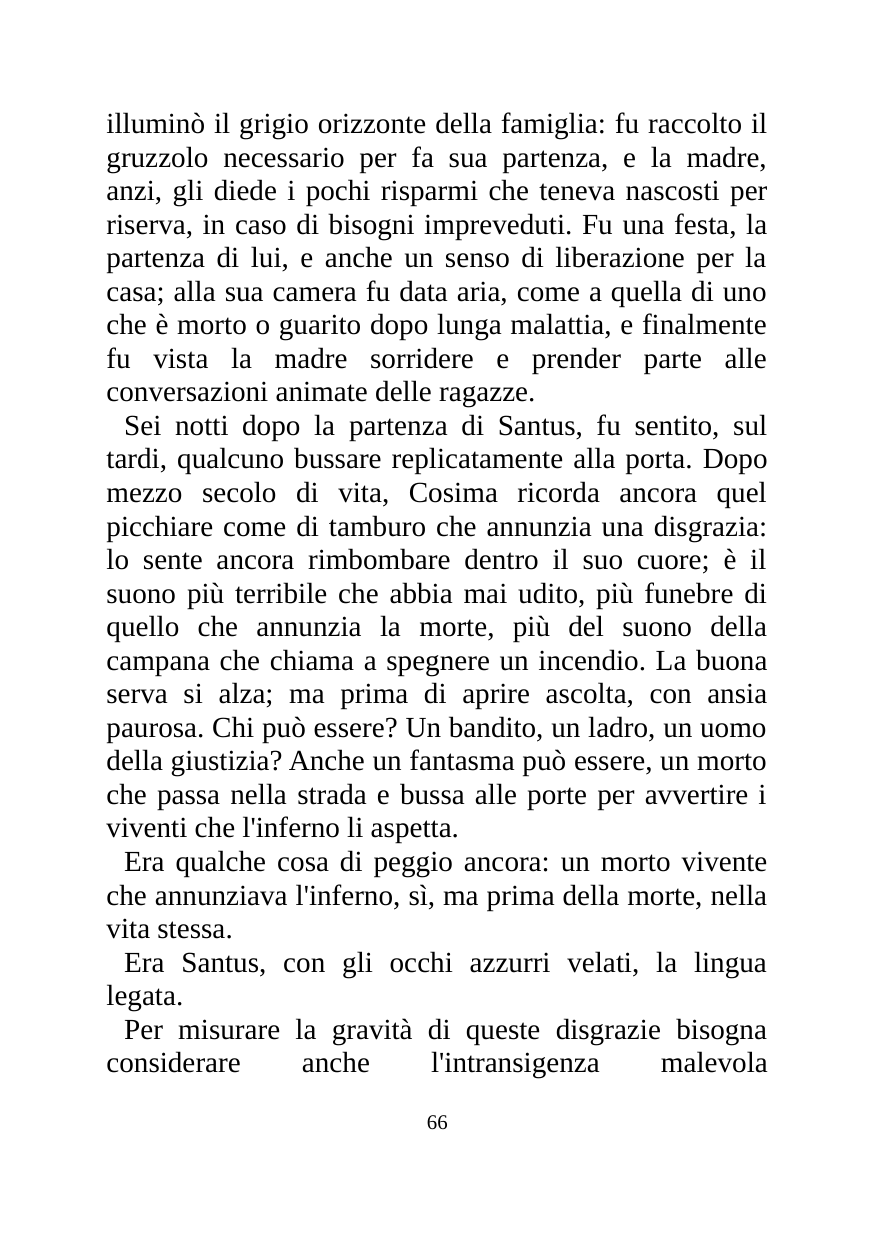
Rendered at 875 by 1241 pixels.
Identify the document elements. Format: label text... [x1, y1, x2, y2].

text Era Santus, con gli occhi azzurri velati, la lingua legata. [106, 945, 768, 1012]
text illuminò il grigio orizzonte della famiglia: fu raccolto il gruzzolo necessario per fa sua partenza, e la madre, anzi, gli diede i pochi risparmi che teneva nascosti per riserva, in caso di bisogni impreveduti. Fu una festa, la partenza di lui, e anche un senso di liberazione per la casa; alla sua camera fu data aria, come a quella di uno che è morto o guarito dopo lunga malattia, e finalmente fu vista la madre sorridere e prender parte alle conversazioni animate delle ragazze. [106, 106, 768, 408]
text Era qualche cosa di peggio ancora: un morto vivente che annunziava l'inferno, sì, ma prima della morte, nella vita stessa. [106, 844, 768, 945]
text Sei notti dopo la partenza di Santus, fu sentito, sul tardi, qualcuno bussare replicatamente alla porta. Dopo mezzo secolo di vita, Cosima ricorda ancora quel picchiare come di tamburo che annunzia una disgrazia: lo sente ancora rimbombare dentro il suo cuore; è il suono più terribile che abbia mai udito, più funebre di quello che annunzia la morte, più del suono della campana che chiama a spegnere un incendio. La buona serva si alza; ma prima di aprire ascolta, con ansia paurosa. Chi può essere? Un bandito, un ladro, un uomo della giustizia? Anche un fantasma può essere, un morto che passa nella strada e bussa alle porte per avvertire i viventi che l'inferno li aspetta. [106, 408, 768, 844]
text Per misurare la gravità di queste disgrazie bisogna considerare anche l'intransigenza malevola [106, 1012, 768, 1079]
